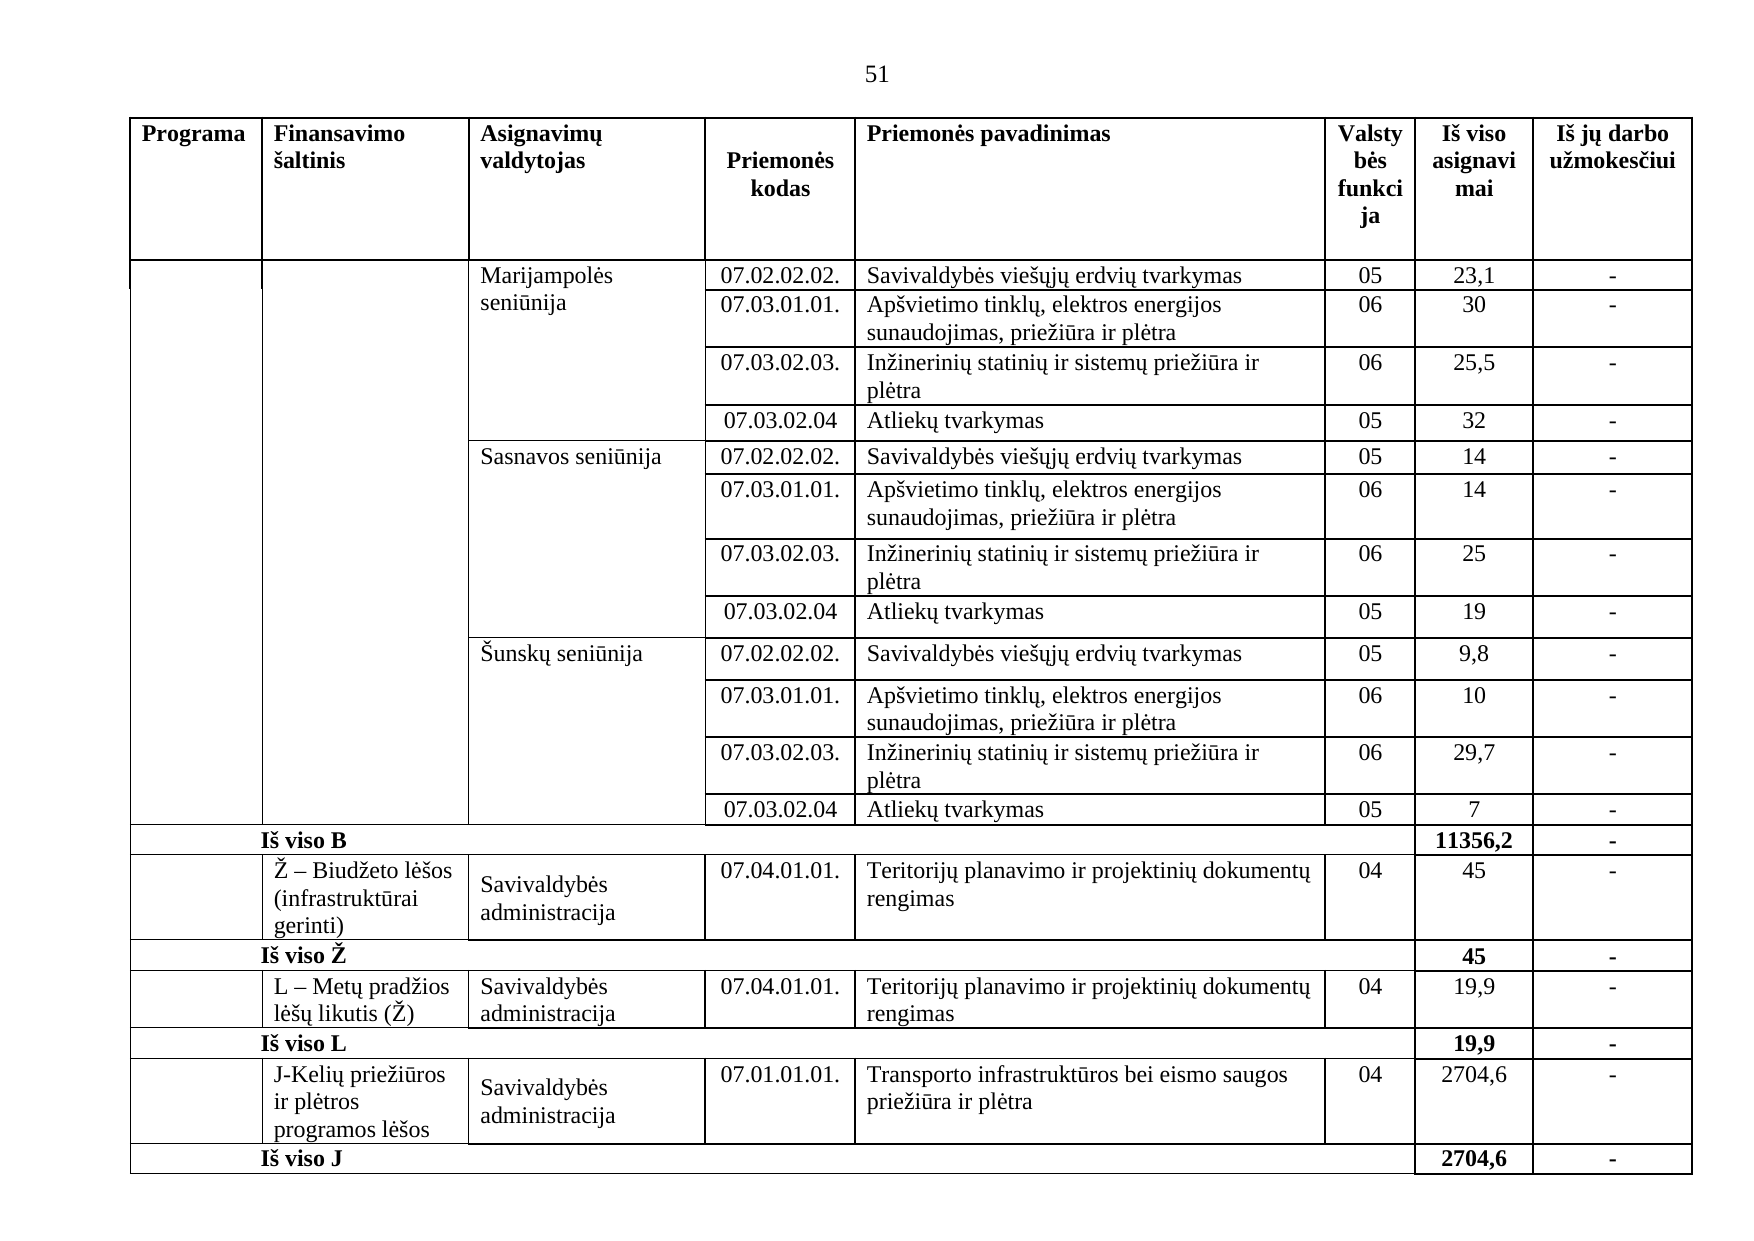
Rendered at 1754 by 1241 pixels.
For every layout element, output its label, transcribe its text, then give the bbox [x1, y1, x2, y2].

table_cell [131, 261, 261, 288]
table_cell Šunskų seniūnija [469, 638, 705, 824]
table_cell Savivaldybės viešųjų erdvių tvarkymas [856, 639, 1324, 679]
table_cell Savivaldybės administracija [469, 855, 704, 939]
table_cell 07.03.02.03. [706, 348, 854, 403]
table_cell - [1534, 856, 1691, 939]
table_cell 2704,6 [1416, 1060, 1532, 1142]
table_cell 05 [1326, 406, 1414, 440]
table_cell 07.02.02.02. [706, 639, 854, 679]
table_cell - [1534, 540, 1691, 595]
table_cell 29,7 [1416, 738, 1532, 793]
table_cell 04 [1326, 971, 1414, 1027]
table_cell 32 [1416, 406, 1532, 440]
table_header Programa [131, 119, 261, 229]
table_cell 23,1 [1416, 261, 1532, 288]
table_cell [263, 261, 468, 288]
table_cell 25 [1416, 540, 1532, 595]
table_cell 06 [1326, 738, 1414, 793]
table_cell - [1534, 738, 1691, 793]
table_cell - [1534, 406, 1691, 440]
table_cell 06 [1326, 681, 1414, 736]
table_cell Teritorijų planavimo ir projektinių dokumentų rengimas [856, 855, 1324, 939]
table_cell 07.01.01.01. [706, 1059, 854, 1142]
table_cell Atliekų tvarkymas [856, 795, 1324, 824]
table_cell Iš viso Ž [131, 940, 1414, 970]
table_cell Atliekų tvarkymas [856, 597, 1324, 637]
table_cell [131, 971, 262, 1027]
table_header Finansavimo šaltinis [263, 119, 468, 229]
table_cell 45 [1416, 856, 1532, 939]
table_cell - [1534, 597, 1691, 637]
table_cell Apšvietimo tinklų, elektros energijos sunaudojimas, priežiūra ir plėtra [856, 681, 1324, 736]
table_cell [263, 289, 468, 824]
table_cell 19 [1416, 597, 1532, 637]
table_cell 07.03.02.03. [706, 540, 854, 595]
table_cell Apšvietimo tinklų, elektros energijos sunaudojimas, priežiūra ir plėtra [856, 475, 1324, 537]
table_cell [470, 229, 704, 259]
table_header Priemonės pavadinimas [856, 119, 1324, 229]
table_cell L – Metų pradžios lėšų likutis (Ž) [263, 971, 468, 1027]
table_cell 07.03.02.03. [706, 738, 854, 793]
table_cell 07.03.01.01. [706, 681, 854, 736]
table_cell Marijampolės seniūnija [469, 261, 705, 440]
table_cell 7 [1416, 795, 1532, 824]
table_cell - [1534, 681, 1691, 736]
table_cell 07.02.02.02. [706, 261, 854, 288]
table_cell 07.03.02.04 [706, 406, 854, 440]
table_cell Savivaldybės administracija [469, 1059, 704, 1142]
table_cell - [1534, 972, 1691, 1027]
table_cell 07.03.01.01. [706, 475, 854, 537]
table_cell 45 [1416, 941, 1532, 970]
table_cell Inžinerinių statinių ir sistemų priežiūra ir plėtra [856, 540, 1324, 595]
table_cell Savivaldybės viešųjų erdvių tvarkymas [856, 261, 1324, 288]
table_header Iš jų darbo užmokesčiui [1534, 119, 1691, 259]
table_cell [856, 229, 1324, 259]
table_cell 05 [1326, 442, 1414, 473]
table_cell 19,9 [1416, 972, 1532, 1027]
table_cell 06 [1326, 291, 1414, 346]
table_cell Iš viso L [131, 1028, 1414, 1057]
table_cell Apšvietimo tinklų, elektros energijos sunaudojimas, priežiūra ir plėtra [856, 291, 1324, 346]
table_cell 05 [1326, 261, 1414, 288]
table_cell 06 [1326, 475, 1414, 537]
table_cell 07.03.02.04 [706, 597, 854, 637]
table_cell - [1534, 348, 1691, 403]
table_cell 05 [1326, 597, 1414, 637]
table_header Iš viso asignavimai [1416, 119, 1532, 259]
table_cell [131, 289, 262, 824]
table_cell Iš viso B [131, 825, 1414, 854]
table_cell 14 [1416, 475, 1532, 537]
table_cell 14 [1416, 442, 1532, 473]
table_cell [131, 1059, 262, 1142]
table_cell [706, 229, 854, 259]
table_cell Transporto infrastruktūros bei eismo saugos priežiūra ir plėtra [856, 1059, 1324, 1142]
table_cell 06 [1326, 348, 1414, 403]
table_cell 25,5 [1416, 348, 1532, 403]
table_cell 9,8 [1416, 639, 1532, 679]
table_cell Inžinerinių statinių ir sistemų priežiūra ir plėtra [856, 738, 1324, 793]
table_cell Savivaldybės administracija [469, 971, 704, 1027]
table_cell [263, 229, 468, 259]
table_cell 07.04.01.01. [706, 971, 854, 1027]
table_cell - [1534, 442, 1691, 473]
table_cell 19,9 [1416, 1029, 1532, 1057]
table_cell Teritorijų planavimo ir projektinių dokumentų rengimas [856, 971, 1324, 1027]
table_cell - [1534, 639, 1691, 679]
table_cell - [1534, 941, 1691, 970]
table_cell 04 [1326, 855, 1414, 939]
table_cell - [1534, 291, 1691, 346]
table_header Valstybės funkcija [1326, 119, 1414, 229]
table_cell Iš viso J [131, 1144, 1414, 1173]
table_cell 2704,6 [1416, 1145, 1532, 1173]
table_cell 05 [1326, 639, 1414, 679]
table_cell [131, 229, 261, 259]
table_cell 11356,2 [1416, 826, 1532, 854]
table_cell [1326, 229, 1414, 259]
table_cell - [1534, 261, 1691, 288]
table_cell 06 [1326, 540, 1414, 595]
table_cell 05 [1326, 795, 1414, 824]
table_cell 30 [1416, 291, 1532, 346]
table_cell Sasnavos seniūnija [469, 441, 705, 637]
table_cell Savivaldybės viešųjų erdvių tvarkymas [856, 442, 1324, 473]
table_cell Atliekų tvarkymas [856, 406, 1324, 440]
table_cell - [1534, 795, 1691, 824]
table_cell 10 [1416, 681, 1532, 736]
table_cell - [1534, 1029, 1691, 1057]
table_cell [131, 855, 262, 939]
table_cell J-Kelių priežiūros ir plėtros programos lėšos [263, 1059, 468, 1142]
table_cell 07.03.01.01. [706, 291, 854, 346]
table_header Asignavimų valdytojas [470, 119, 704, 229]
table_cell - [1534, 1145, 1691, 1173]
table_cell 04 [1326, 1059, 1414, 1142]
table_header Priemonės kodas [706, 119, 854, 229]
table_cell 07.04.01.01. [706, 855, 854, 939]
table_cell - [1534, 1060, 1691, 1142]
table_cell Ž – Biudžeto lėšos (infrastruktūrai gerinti) [263, 855, 468, 939]
table_cell Inžinerinių statinių ir sistemų priežiūra ir plėtra [856, 348, 1324, 403]
table_cell 07.03.02.04 [706, 795, 854, 824]
table_cell - [1534, 475, 1691, 537]
table_cell 07.02.02.02. [706, 442, 854, 473]
table_cell - [1534, 826, 1691, 854]
